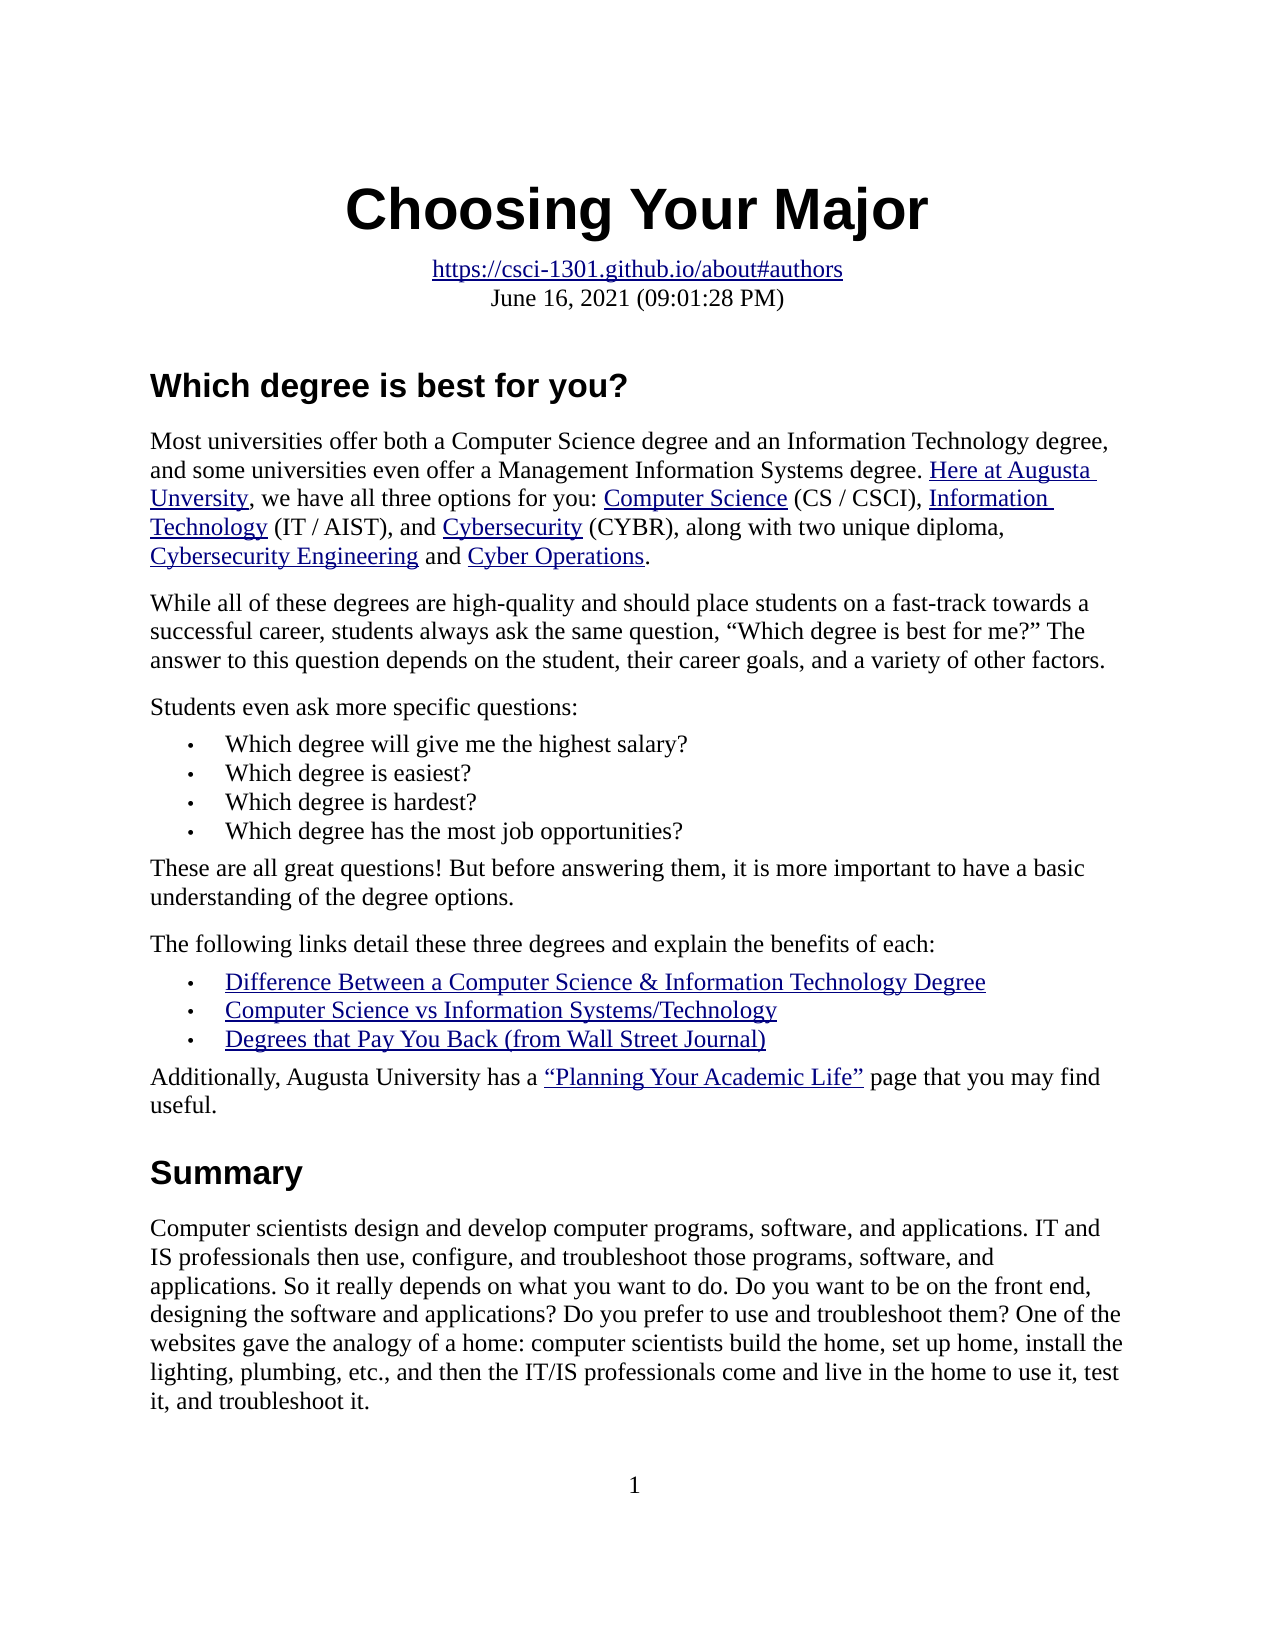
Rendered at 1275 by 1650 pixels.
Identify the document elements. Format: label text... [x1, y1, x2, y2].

text Most universities offer both a Computer Science degree and an Information Technology degree, and some universities even offer a Management Information Systems degree. Here at Augusta Unversity, we have all three options for you: Computer Science (CS / CSCI), Information Technology (IT / AIST), and Cybersecurity (CYBR), along with two unique diploma, Cybersecurity Engineering and Cyber Operations. [150, 426, 1125, 570]
text The following links detail these three degrees and explain the benefits of each: [150, 929, 1125, 958]
text Additionally, Augusta University has a “Planning Your Academic Life” page that you may find useful. [150, 1062, 1125, 1119]
title Choosing Your Major [150, 175, 1125, 242]
list Which degree will give me the highest salary? [187, 729, 1125, 758]
subtitle Which degree is best for you? [150, 366, 1125, 404]
list Which degree is hardest? [187, 787, 1125, 816]
list Computer Science vs Information Systems/Technology [187, 995, 1125, 1024]
text https://csci-1301.github.io/about#authors [150, 254, 1125, 283]
subtitle Summary [150, 1153, 1125, 1192]
text June 16, 2021 (09:01:28 PM) [150, 283, 1125, 312]
list Which degree is easiest? [187, 758, 1125, 787]
list Which degree has the most job opportunities? [187, 816, 1125, 844]
text Computer scientists design and develop computer programs, software, and applications. IT and IS professionals then use, configure, and troubleshoot those programs, software, and applications. So it really depends on what you want to do. Do you want to be on the front end, designing the software and applications? Do you prefer to use and troubleshoot them? One of the websites gave the analogy of a home: computer scientists build the home, set up home, install the lighting, plumbing, etc., and then the IT/IS professionals come and live in the home to use it, test it, and troubleshoot it. [150, 1213, 1125, 1414]
text These are all great questions! But before answering them, it is more important to have a basic understanding of the degree options. [150, 853, 1125, 911]
list Difference Between a Computer Science & Information Technology Degree [187, 967, 1125, 995]
text While all of these degrees are high-quality and should place students on a fast-track towards a successful career, students always ask the same question, “Which degree is best for me?” The answer to this question depends on the student, their career goals, and a variety of other factors. [150, 588, 1125, 674]
list Degrees that Pay You Back (from Wall Street Journal) [187, 1024, 1125, 1053]
text Students even ask more specific questions: [150, 692, 1125, 721]
